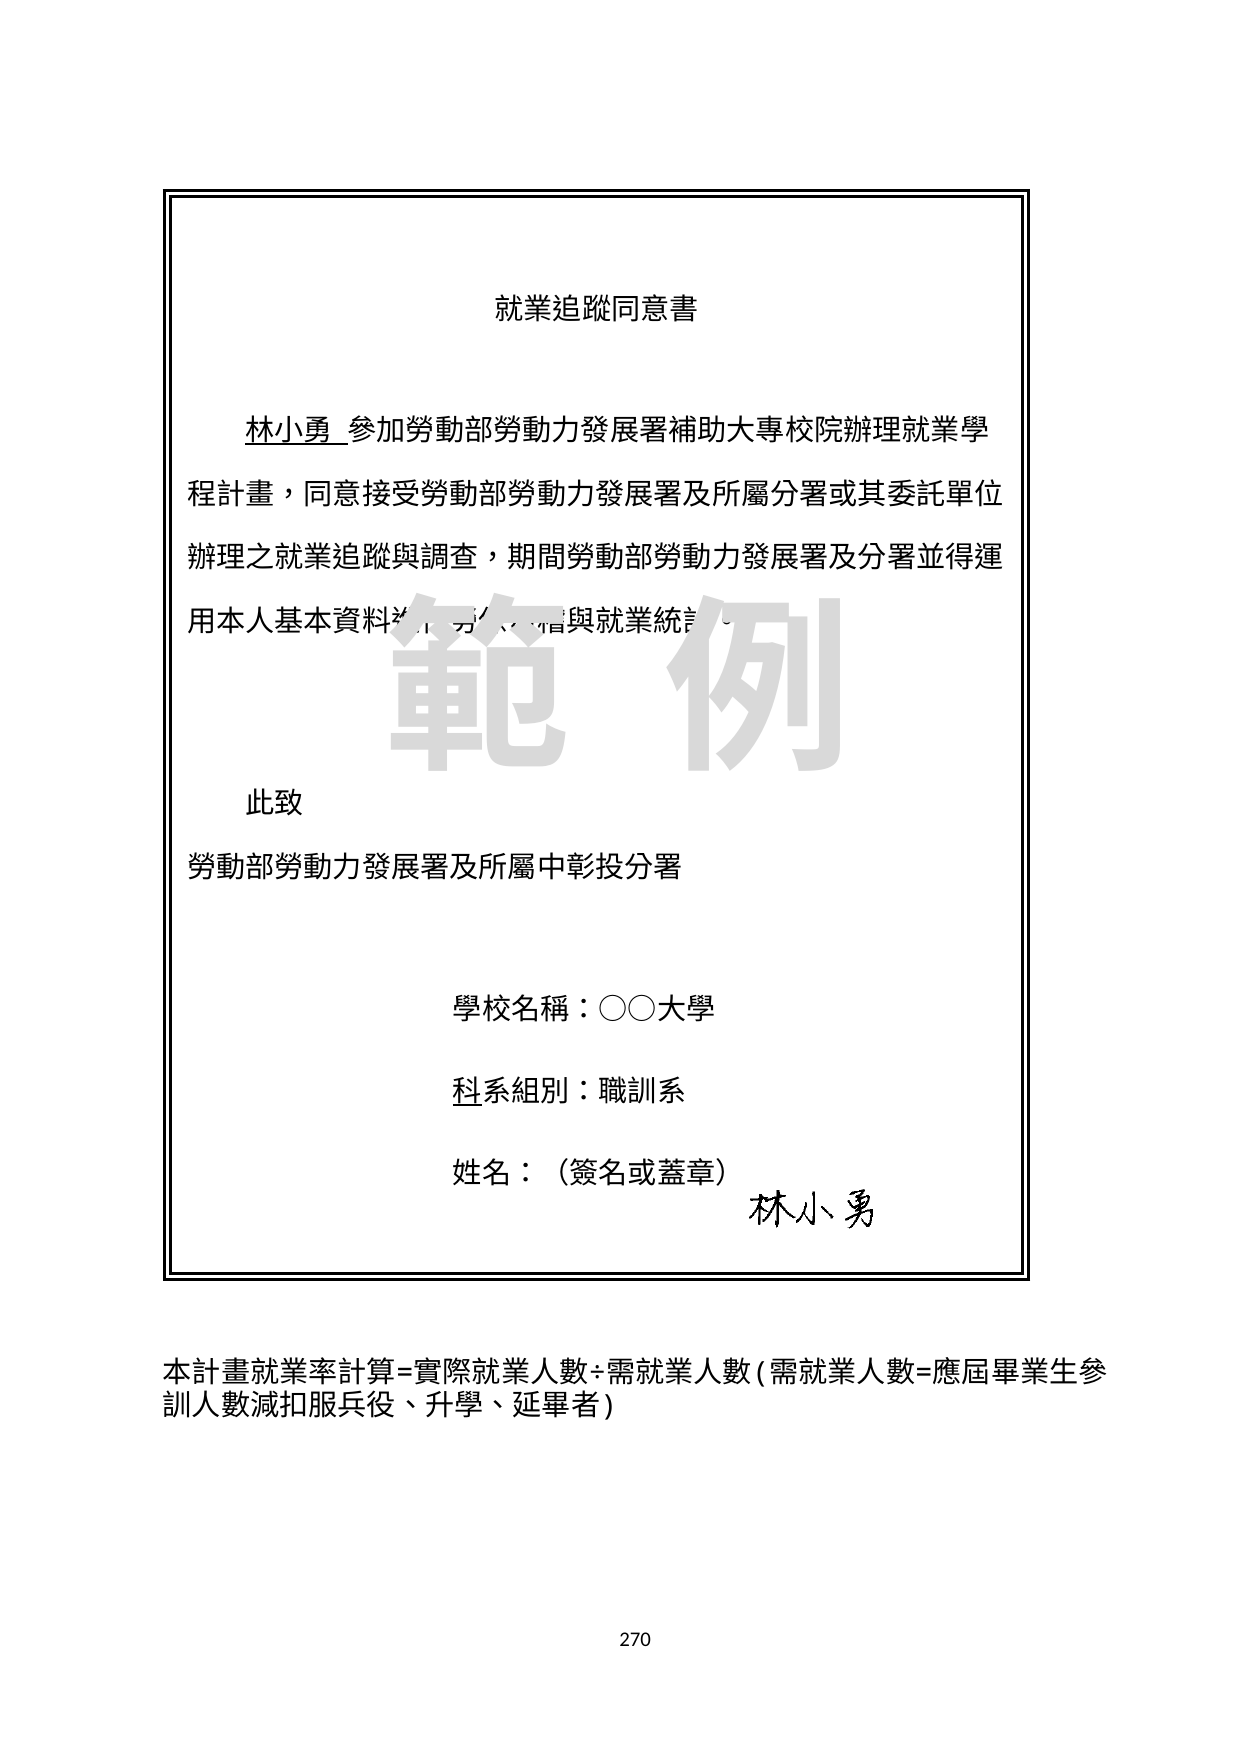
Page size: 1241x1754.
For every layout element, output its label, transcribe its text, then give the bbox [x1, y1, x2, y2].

text 此致 [187, 780, 1006, 822]
text 學校名稱：○○大學 [453, 986, 1006, 1028]
text 林小勇 參加勞動部勞動力發展署補助大專校院辦理就業學程計畫，同意接受勞動部勞動力發展署及所屬分署或其委託單位辦理之就業追蹤與調查，期間勞動部勞動力發展署及分署並得運用本人基本資料進行勞保勾稽與就業統計。 [187, 407, 1006, 639]
text 科系組別：職訓系 [453, 1068, 1006, 1110]
text 就業追蹤同意書 [187, 285, 1006, 327]
text 本計畫就業率計算=實際就業人數÷需就業人數(需就業人數=應屆畢業生參訓人數減扣服兵役、升學、延畢者) [162, 1355, 1107, 1422]
text 姓名：（簽名或蓋章） [453, 1150, 1006, 1235]
text 勞動部勞動力發展署及所屬中彰投分署 [187, 843, 1006, 885]
